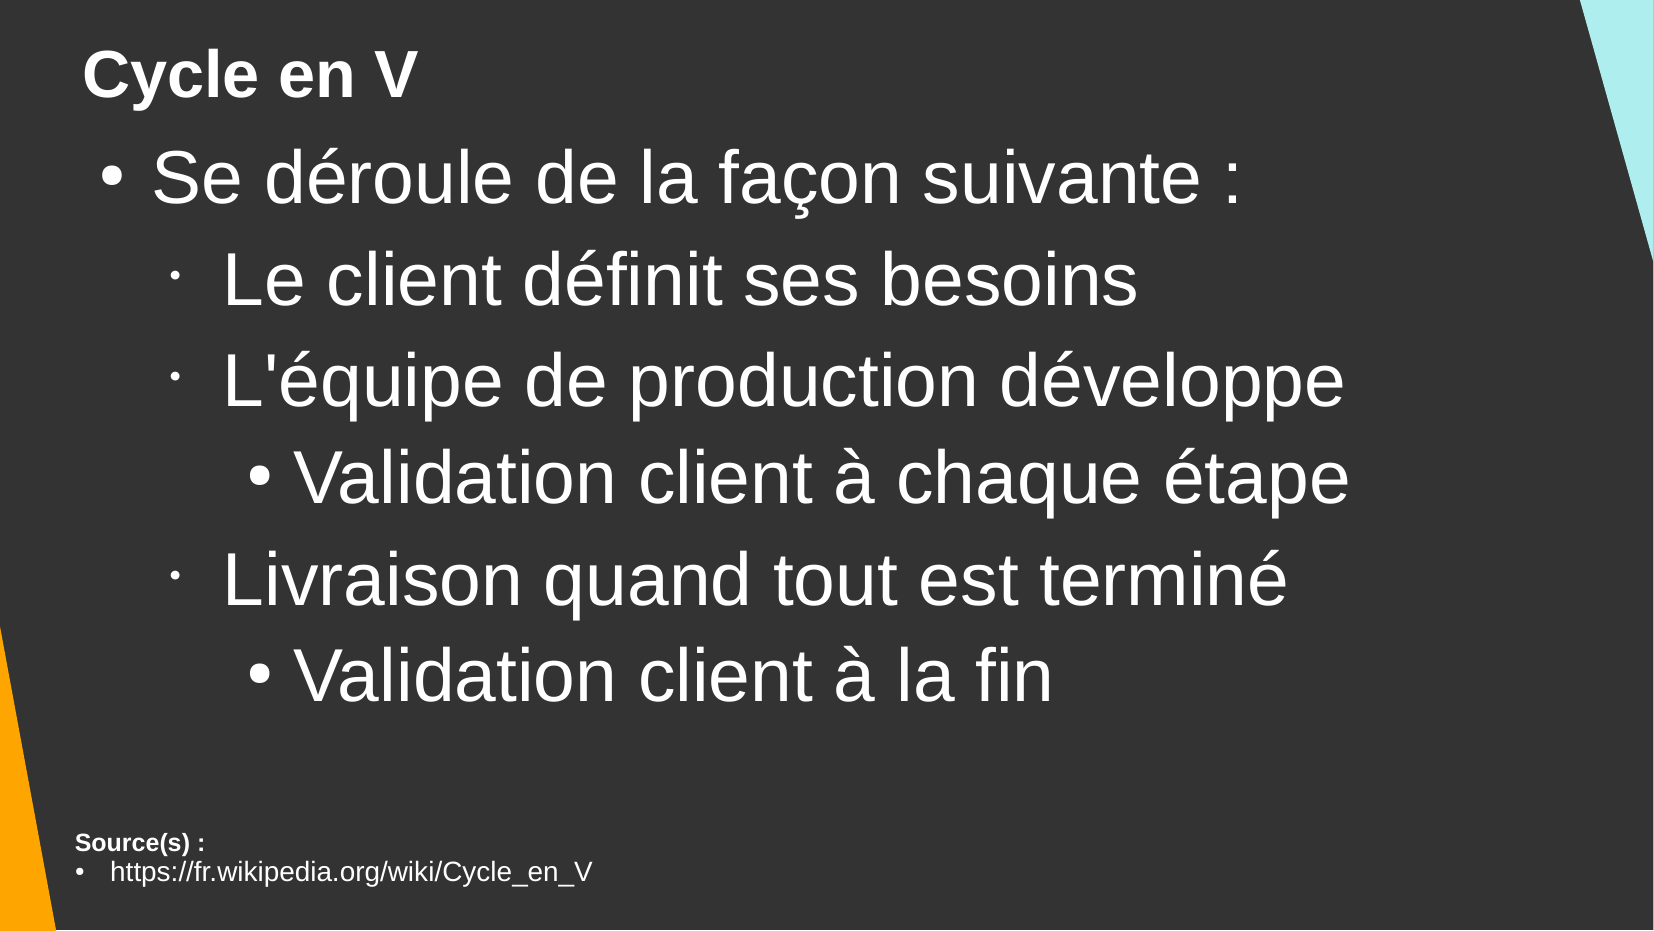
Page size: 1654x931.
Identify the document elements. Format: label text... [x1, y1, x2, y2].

text_box [0, 626, 57, 931]
text_box [1579, 0, 1654, 265]
title Cycle en V [82, 37, 1571, 122]
text_box Source(s) : https://fr.wikipedia.org/wiki/Cycle_en_V [59, 821, 1546, 920]
list Se déroule de la façon suivante : Le client définit ses besoins L'équipe de production développe Validation client à chaque étape Livraison quand tout est terminé Validation client à la fin [80, 135, 1620, 777]
